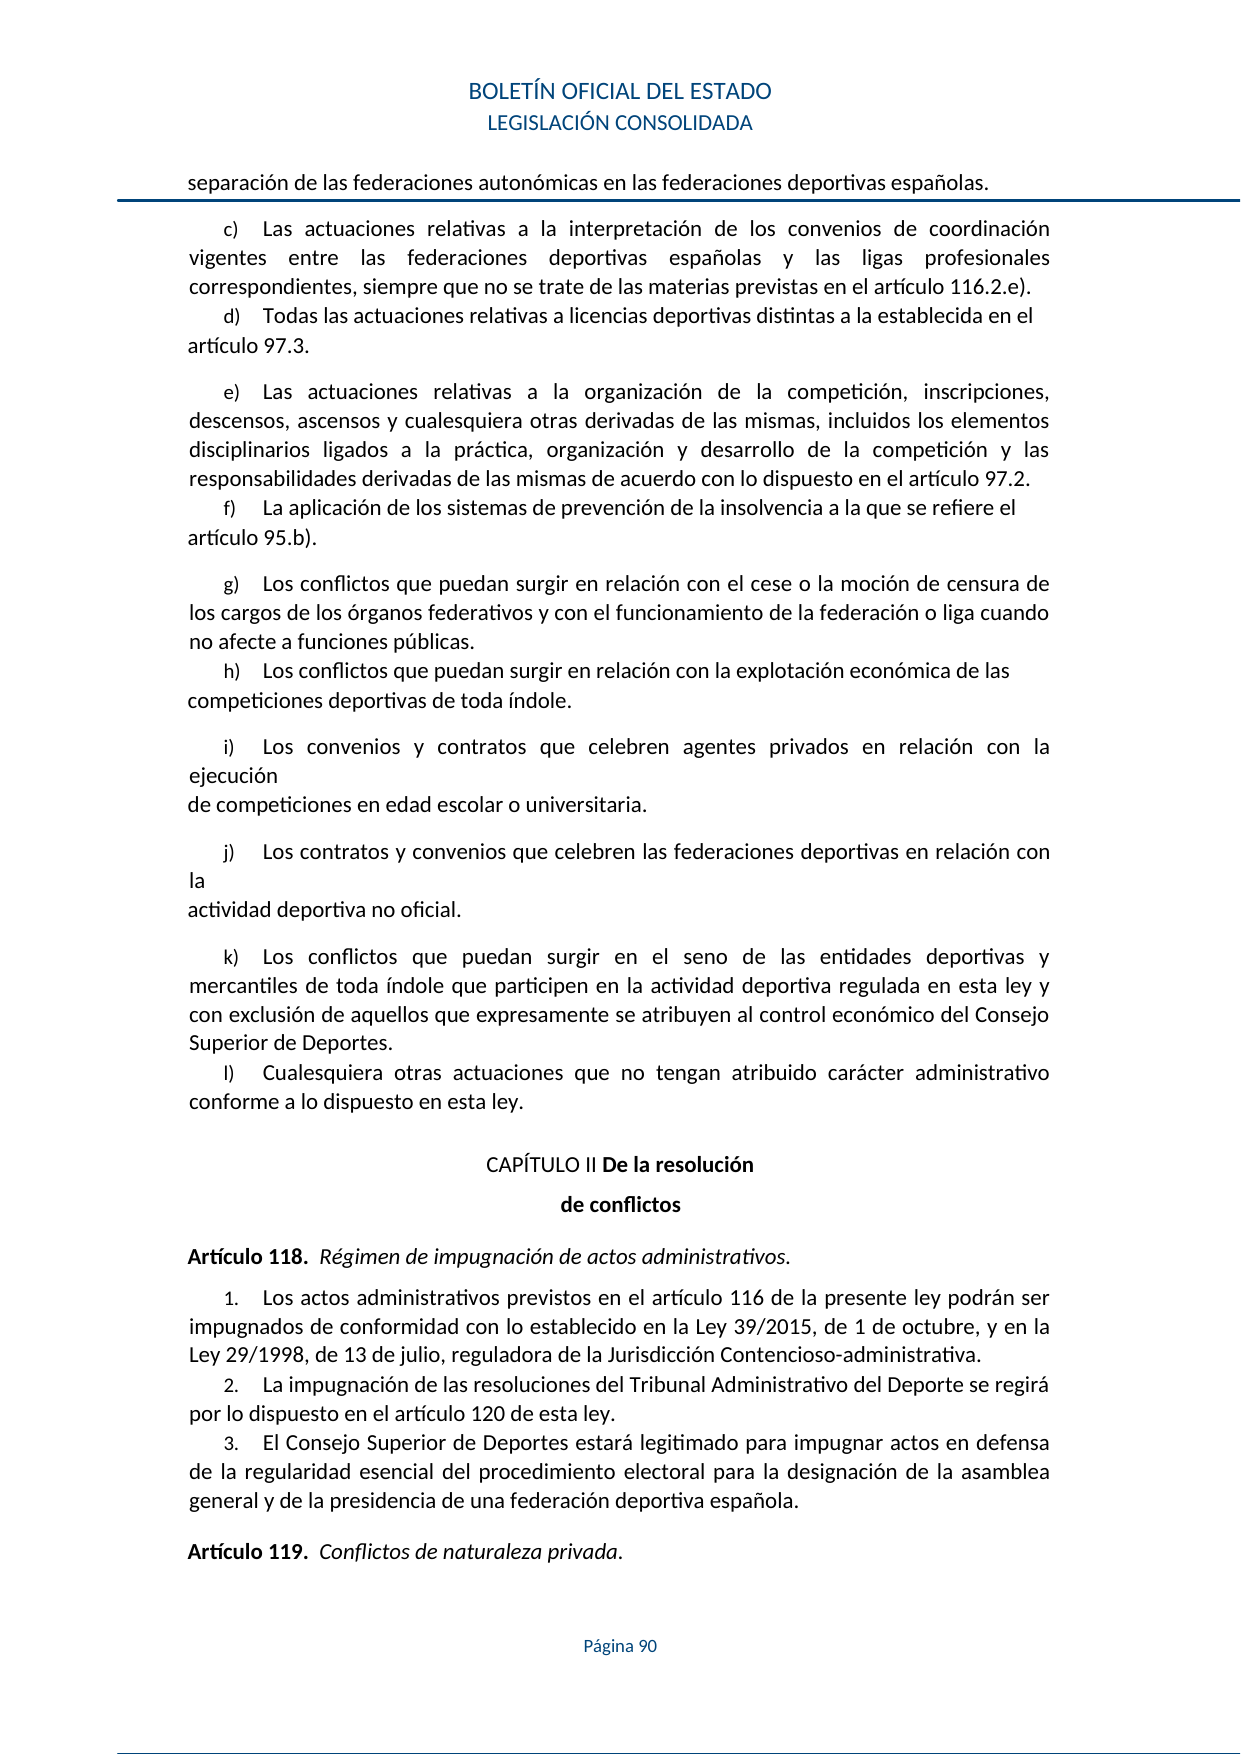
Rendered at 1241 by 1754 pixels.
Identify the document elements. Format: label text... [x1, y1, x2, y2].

list La impugnación de las resoluciones del Tribunal Administrativo del Deporte se regirá por lo dispuesto en el artículo 120 de esta ley. [189, 1370, 1051, 1427]
text artículo 97.3. [187, 331, 1051, 359]
list Todas las actuaciones relativas a licencias deportivas distintas a la establecida en el [189, 302, 1051, 329]
list El Consejo Superior de Deportes estará legitimado para impugnar actos en defensa de la regularidad esencial del procedimiento electoral para la designación de la asamblea general y de la presidencia de una federación deportiva española. [189, 1428, 1051, 1514]
list Cualesquiera otras actuaciones que no tengan atribuido carácter administrativo conforme a lo dispuesto en esta ley. [189, 1058, 1051, 1115]
list Las actuaciones relativas a la interpretación de los convenios de coordinación vigentes entre las federaciones deportivas españolas y las ligas profesionales correspondientes, siempre que no se trate de las materias previstas en el artículo 116.2.e). [189, 214, 1051, 300]
text competiciones deportivas de toda índole. [187, 686, 1051, 714]
text artículo 95.b). [187, 523, 1051, 551]
list Los conflictos que puedan surgir en relación con la explotación económica de las [189, 656, 1051, 684]
list Los conflictos que puedan surgir en relación con el cese o la moción de censura de los cargos de los órganos federativos y con el funcionamiento de la federación o liga cuando no afecte a funciones públicas. [189, 569, 1051, 655]
text Artículo 119. Conflictos de naturaleza privada. [187, 1537, 1051, 1565]
text actividad deportiva no oficial. [187, 895, 1051, 923]
list La aplicación de los sistemas de prevención de la insolvencia a la que se refiere el [189, 493, 1051, 521]
text Artículo 118. Régimen de impugnación de actos administrativos. [187, 1242, 1051, 1270]
list Las actuaciones relativas a la organización de la competición, inscripciones, descensos, ascensos y cualesquiera otras derivadas de las mismas, incluidos los elementos disciplinarios ligados a la práctica, organización y desarrollo de la competición y las responsabilidades derivadas de las mismas de acuerdo con lo dispuesto en el artículo 97.2. [189, 377, 1051, 492]
list Los actos administrativos previstos en el artículo 116 de la presente ley podrán ser impugnados de conformidad con lo establecido en la Ley 39/2015, de 1 de octubre, y en la Ley 29/1998, de 13 de julio, reguladora de la Jurisdicción Contencioso-administrativa. [189, 1283, 1051, 1369]
list Los contratos y convenios que celebren las federaciones deportivas en relación con la [189, 837, 1051, 894]
list Los convenios y contratos que celebren agentes privados en relación con la ejecución [189, 732, 1051, 789]
text de competiciones en edad escolar o universitaria. [187, 791, 1051, 819]
text separación de las federaciones autonómicas en las federaciones deportivas españolas. [187, 168, 1051, 196]
text CAPÍTULO II De la resolución de conflictos [472, 1150, 768, 1218]
list Los conflictos que puedan surgir en el seno de las entidades deportivas y mercantiles de toda índole que participen en la actividad deportiva regulada en esta ley y con exclusión de aquellos que expresamente se atribuyen al control económico del Consejo Superior de Deportes. [189, 942, 1051, 1057]
